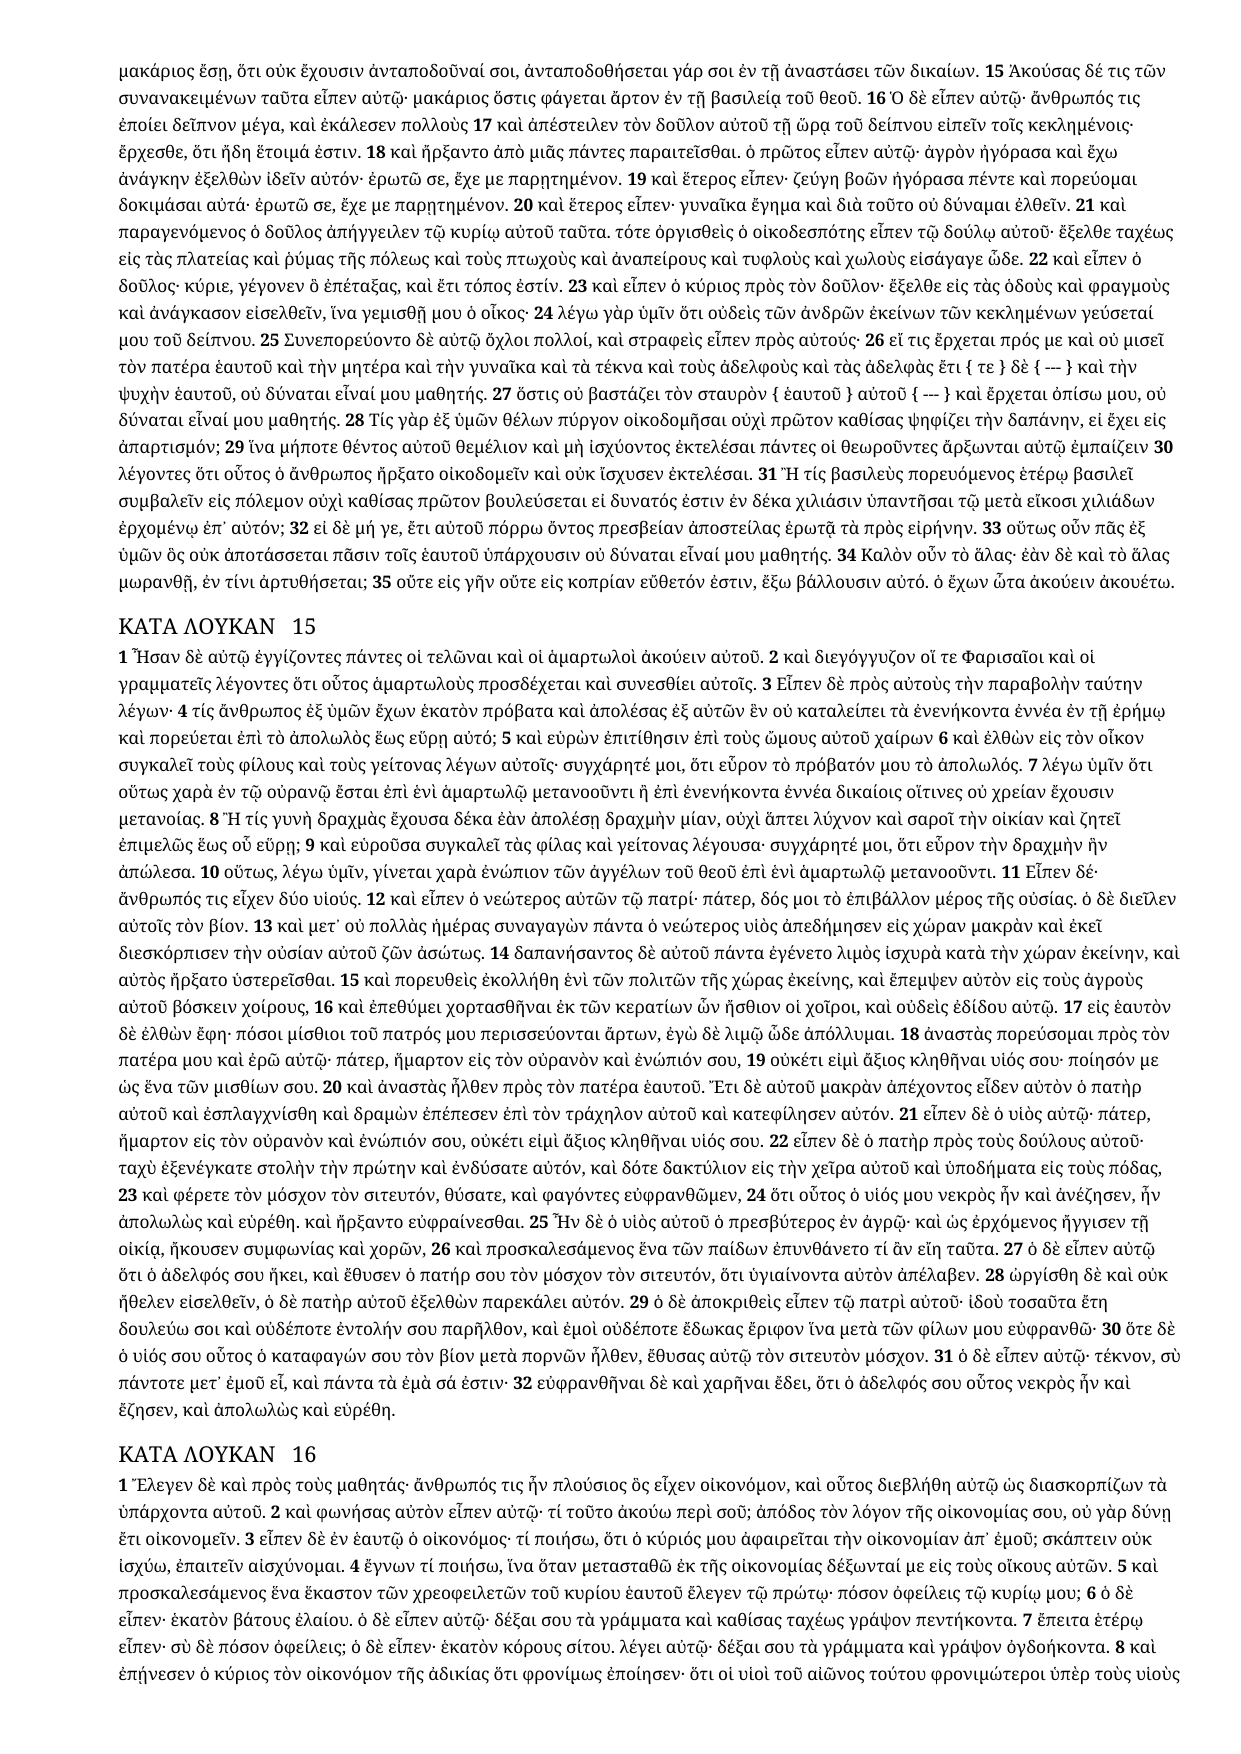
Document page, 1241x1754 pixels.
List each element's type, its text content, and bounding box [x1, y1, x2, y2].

text 1 Ἔλεγεν δὲ καὶ πρὸς τοὺς μαθητάς· ἄνθρωπός τις ἦν πλούσιος ὃς εἶχεν οἰκονόμον, καὶ οὗτος διεβλήθη αὐτῷ ὡς διασκορπίζων τὰ ὑπάρχοντα αὐτοῦ. 2 καὶ φωνήσας αὐτὸν εἶπεν αὐτῷ· τί τοῦτο ἀκούω περὶ σοῦ; ἀπόδος τὸν λόγον τῆς οἰκονομίας σου, οὐ γὰρ δύνῃ ἔτι οἰκονομεῖν. 3 εἶπεν δὲ ἐν ἑαυτῷ ὁ οἰκονόμος· τί ποιήσω, ὅτι ὁ κύριός μου ἀφαιρεῖται τὴν οἰκονομίαν ἀπ᾽ ἐμοῦ; σκάπτειν οὐκ ἰσχύω, ἐπαιτεῖν αἰσχύνομαι. 4 ἔγνων τί ποιήσω, ἵνα ὅταν μετασταθῶ ἐκ τῆς οἰκονομίας δέξωνταί με εἰς τοὺς οἴκους αὐτῶν. 5 καὶ προσκαλεσάμενος ἕνα ἕκαστον τῶν χρεοφειλετῶν τοῦ κυρίου ἑαυτοῦ ἔλεγεν τῷ πρώτῳ· πόσον ὀφείλεις τῷ κυρίῳ μου; 6 ὁ δὲ εἶπεν· ἑκατὸν βάτους ἐλαίου. ὁ δὲ εἶπεν αὐτῷ· δέξαι σου τὰ γράμματα καὶ καθίσας ταχέως γράψον πεντήκοντα. 7 ἔπειτα ἑτέρῳ εἶπεν· σὺ δὲ πόσον ὀφείλεις; ὁ δὲ εἶπεν· ἑκατὸν κόρους σίτου. λέγει αὐτῷ· δέξαι σου τὰ γράμματα καὶ γράψον ὀγδοήκοντα. 8 καὶ ἐπῄνεσεν ὁ κύριος τὸν οἰκονόμον τῆς ἀδικίας ὅτι φρονίμως ἐποίησεν· ὅτι οἱ υἱοὶ τοῦ αἰῶνος τούτου φρονιμώτεροι ὑπὲρ τοὺς υἱοὺς [118, 1473, 1181, 1685]
text μακάριος ἔσῃ, ὅτι οὐκ ἔχουσιν ἀνταποδοῦναί σοι, ἀνταποδοθήσεται γάρ σοι ἐν τῇ ἀναστάσει τῶν δικαίων. 15 Ἀκούσας δέ τις τῶν συνανακειμένων ταῦτα εἶπεν αὐτῷ· μακάριος ὅστις φάγεται ἄρτον ἐν τῇ βασιλείᾳ τοῦ θεοῦ. 16 Ὁ δὲ εἶπεν αὐτῷ· ἄνθρωπός τις ἐποίει δεῖπνον μέγα, καὶ ἐκάλεσεν πολλοὺς 17 καὶ ἀπέστειλεν τὸν δοῦλον αὐτοῦ τῇ ὥρᾳ τοῦ δείπνου εἰπεῖν τοῖς κεκλημένοις· ἔρχεσθε, ὅτι ἤδη ἕτοιμά ἐστιν. 18 καὶ ἤρξαντο ἀπὸ μιᾶς πάντες παραιτεῖσθαι. ὁ πρῶτος εἶπεν αὐτῷ· ἀγρὸν ἠγόρασα καὶ ἔχω ἀνάγκην ἐξελθὼν ἰδεῖν αὐτόν· ἐρωτῶ σε, ἔχε με παρῃτημένον. 19 καὶ ἕτερος εἶπεν· ζεύγη βοῶν ἠγόρασα πέντε καὶ πορεύομαι δοκιμάσαι αὐτά· ἐρωτῶ σε, ἔχε με παρῃτημένον. 20 καὶ ἕτερος εἶπεν· γυναῖκα ἔγημα καὶ διὰ τοῦτο οὐ δύναμαι ἐλθεῖν. 21 καὶ παραγενόμενος ὁ δοῦλος ἀπήγγειλεν τῷ κυρίῳ αὐτοῦ ταῦτα. τότε ὀργισθεὶς ὁ οἰκοδεσπότης εἶπεν τῷ δούλῳ αὐτοῦ· ἔξελθε ταχέως εἰς τὰς πλατείας καὶ ῥύμας τῆς πόλεως καὶ τοὺς πτωχοὺς καὶ ἀναπείρους καὶ τυφλοὺς καὶ χωλοὺς εἰσάγαγε ὧδε. 22 καὶ εἶπεν ὁ δοῦλος· κύριε, γέγονεν ὃ ἐπέταξας, καὶ ἔτι τόπος ἐστίν. 23 καὶ εἶπεν ὁ κύριος πρὸς τὸν δοῦλον· ἔξελθε εἰς τὰς ὁδοὺς καὶ φραγμοὺς καὶ ἀνάγκασον εἰσελθεῖν, ἵνα γεμισθῇ μου ὁ οἶκος· 24 λέγω γὰρ ὑμῖν ὅτι οὐδεὶς τῶν ἀνδρῶν ἐκείνων τῶν κεκλημένων γεύσεταί μου τοῦ δείπνου. 25 Συνεπορεύοντο δὲ αὐτῷ ὄχλοι πολλοί, καὶ στραφεὶς εἶπεν πρὸς αὐτούς· 26 εἴ τις ἔρχεται πρός με καὶ οὐ μισεῖ τὸν πατέρα ἑαυτοῦ καὶ τὴν μητέρα καὶ τὴν γυναῖκα καὶ τὰ τέκνα καὶ τοὺς ἀδελφοὺς καὶ τὰς ἀδελφὰς ἔτι { τε } δὲ { --- } καὶ τὴν ψυχὴν ἑαυτοῦ, οὐ δύναται εἶναί μου μαθητής. 27 ὅστις οὐ βαστάζει τὸν σταυρὸν { ἑαυτοῦ } αὐτοῦ { --- } καὶ ἔρχεται ὀπίσω μου, οὐ δύναται εἶναί μου μαθητής. 28 Τίς γὰρ ἐξ ὑμῶν θέλων πύργον οἰκοδομῆσαι οὐχὶ πρῶτον καθίσας ψηφίζει τὴν δαπάνην, εἰ ἔχει εἰς ἀπαρτισμόν; 29 ἵνα μήποτε θέντος αὐτοῦ θεμέλιον καὶ μὴ ἰσχύοντος ἐκτελέσαι πάντες οἱ θεωροῦντες ἄρξωνται αὐτῷ ἐμπαίζειν 30 λέγοντες ὅτι οὗτος ὁ ἄνθρωπος ἤρξατο οἰκοδομεῖν καὶ οὐκ ἴσχυσεν ἐκτελέσαι. 31 Ἢ τίς βασιλεὺς πορευόμενος ἑτέρῳ βασιλεῖ συμβαλεῖν εἰς πόλεμον οὐχὶ καθίσας πρῶτον βουλεύσεται εἰ δυνατός ἐστιν ἐν δέκα χιλιάσιν ὑπαντῆσαι τῷ μετὰ εἴκοσι χιλιάδων ἐρχομένῳ ἐπ᾽ αὐτόν; 32 εἰ δὲ μή γε, ἔτι αὐτοῦ πόρρω ὄντος πρεσβείαν ἀποστείλας ἐρωτᾷ τὰ πρὸς εἰρήνην. 33 οὕτως οὖν πᾶς ἐξ ὑμῶν ὃς οὐκ ἀποτάσσεται πᾶσιν τοῖς ἑαυτοῦ ὑπάρχουσιν οὐ δύναται εἶναί μου μαθητής. 34 Καλὸν οὖν τὸ ἅλας· ἐὰν δὲ καὶ τὸ ἅλας μωρανθῇ, ἐν τίνι ἀρτυθήσεται; 35 οὔτε εἰς γῆν οὔτε εἰς κοπρίαν εὔθετόν ἐστιν, ἔξω βάλλουσιν αὐτό. ὁ ἔχων ὦτα ἀκούειν ἀκουέτω. [118, 59, 1181, 593]
text 1 Ἦσαν δὲ αὐτῷ ἐγγίζοντες πάντες οἱ τελῶναι καὶ οἱ ἁμαρτωλοὶ ἀκούειν αὐτοῦ. 2 καὶ διεγόγγυζον οἵ τε Φαρισαῖοι καὶ οἱ γραμματεῖς λέγοντες ὅτι οὗτος ἁμαρτωλοὺς προσδέχεται καὶ συνεσθίει αὐτοῖς. 3 Εἶπεν δὲ πρὸς αὐτοὺς τὴν παραβολὴν ταύτην λέγων· 4 τίς ἄνθρωπος ἐξ ὑμῶν ἔχων ἑκατὸν πρόβατα καὶ ἀπολέσας ἐξ αὐτῶν ἓν οὐ καταλείπει τὰ ἐνενήκοντα ἐννέα ἐν τῇ ἐρήμῳ καὶ πορεύεται ἐπὶ τὸ ἀπολωλὸς ἕως εὕρῃ αὐτό; 5 καὶ εὑρὼν ἐπιτίθησιν ἐπὶ τοὺς ὤμους αὐτοῦ χαίρων 6 καὶ ἐλθὼν εἰς τὸν οἶκον συγκαλεῖ τοὺς φίλους καὶ τοὺς γείτονας λέγων αὐτοῖς· συγχάρητέ μοι, ὅτι εὗρον τὸ πρόβατόν μου τὸ ἀπολωλός. 7 λέγω ὑμῖν ὅτι οὕτως χαρὰ ἐν τῷ οὐρανῷ ἔσται ἐπὶ ἑνὶ ἁμαρτωλῷ μετανοοῦντι ἢ ἐπὶ ἐνενήκοντα ἐννέα δικαίοις οἵτινες οὐ χρείαν ἔχουσιν μετανοίας. 8 Ἢ τίς γυνὴ δραχμὰς ἔχουσα δέκα ἐὰν ἀπολέσῃ δραχμὴν μίαν, οὐχὶ ἅπτει λύχνον καὶ σαροῖ τὴν οἰκίαν καὶ ζητεῖ ἐπιμελῶς ἕως οὗ εὕρῃ; 9 καὶ εὑροῦσα συγκαλεῖ τὰς φίλας καὶ γείτονας λέγουσα· συγχάρητέ μοι, ὅτι εὗρον τὴν δραχμὴν ἣν ἀπώλεσα. 10 οὕτως, λέγω ὑμῖν, γίνεται χαρὰ ἐνώπιον τῶν ἀγγέλων τοῦ θεοῦ ἐπὶ ἑνὶ ἁμαρτωλῷ μετανοοῦντι. 11 Εἶπεν δέ· ἄνθρωπός τις εἶχεν δύο υἱούς. 12 καὶ εἶπεν ὁ νεώτερος αὐτῶν τῷ πατρί· πάτερ, δός μοι τὸ ἐπιβάλλον μέρος τῆς οὐσίας. ὁ δὲ διεῖλεν αὐτοῖς τὸν βίον. 13 καὶ μετ᾽ οὐ πολλὰς ἡμέρας συναγαγὼν πάντα ὁ νεώτερος υἱὸς ἀπεδήμησεν εἰς χώραν μακρὰν καὶ ἐκεῖ διεσκόρπισεν τὴν οὐσίαν αὐτοῦ ζῶν ἀσώτως. 14 δαπανήσαντος δὲ αὐτοῦ πάντα ἐγένετο λιμὸς ἰσχυρὰ κατὰ τὴν χώραν ἐκείνην, καὶ αὐτὸς ἤρξατο ὑστερεῖσθαι. 15 καὶ πορευθεὶς ἐκολλήθη ἑνὶ τῶν πολιτῶν τῆς χώρας ἐκείνης, καὶ ἔπεμψεν αὐτὸν εἰς τοὺς ἀγροὺς αὐτοῦ βόσκειν χοίρους, 16 καὶ ἐπεθύμει χορτασθῆναι ἐκ τῶν κερατίων ὧν ἤσθιον οἱ χοῖροι, καὶ οὐδεὶς ἐδίδου αὐτῷ. 17 εἰς ἑαυτὸν δὲ ἐλθὼν ἔφη· πόσοι μίσθιοι τοῦ πατρός μου περισσεύονται ἄρτων, ἐγὼ δὲ λιμῷ ὧδε ἀπόλλυμαι. 18 ἀναστὰς πορεύσομαι πρὸς τὸν πατέρα μου καὶ ἐρῶ αὐτῷ· πάτερ, ἥμαρτον εἰς τὸν οὐρανὸν καὶ ἐνώπιόν σου, 19 οὐκέτι εἰμὶ ἄξιος κληθῆναι υἱός σου· ποίησόν με ὡς ἕνα τῶν μισθίων σου. 20 καὶ ἀναστὰς ἦλθεν πρὸς τὸν πατέρα ἑαυτοῦ. Ἔτι δὲ αὐτοῦ μακρὰν ἀπέχοντος εἶδεν αὐτὸν ὁ πατὴρ αὐτοῦ καὶ ἐσπλαγχνίσθη καὶ δραμὼν ἐπέπεσεν ἐπὶ τὸν τράχηλον αὐτοῦ καὶ κατεφίλησεν αὐτόν. 21 εἶπεν δὲ ὁ υἱὸς αὐτῷ· πάτερ, ἥμαρτον εἰς τὸν οὐρανὸν καὶ ἐνώπιόν σου, οὐκέτι εἰμὶ ἄξιος κληθῆναι υἱός σου. 22 εἶπεν δὲ ὁ πατὴρ πρὸς τοὺς δούλους αὐτοῦ· ταχὺ ἐξενέγκατε στολὴν τὴν πρώτην καὶ ἐνδύσατε αὐτόν, καὶ δότε δακτύλιον εἰς τὴν χεῖρα αὐτοῦ καὶ ὑποδήματα εἰς τοὺς πόδας, 23 καὶ φέρετε τὸν μόσχον τὸν σιτευτόν, θύσατε, καὶ φαγόντες εὐφρανθῶμεν, 24 ὅτι οὗτος ὁ υἱός μου νεκρὸς ἦν καὶ ἀνέζησεν, ἦν ἀπολωλὼς καὶ εὑρέθη. καὶ ἤρξαντο εὐφραίνεσθαι. 25 Ἦν δὲ ὁ υἱὸς αὐτοῦ ὁ πρεσβύτερος ἐν ἀγρῷ· καὶ ὡς ἐρχόμενος ἤγγισεν τῇ οἰκίᾳ, ἤκουσεν συμφωνίας καὶ χορῶν, 26 καὶ προσκαλεσάμενος ἕνα τῶν παίδων ἐπυνθάνετο τί ἂν εἴη ταῦτα. 27 ὁ δὲ εἶπεν αὐτῷ ὅτι ὁ ἀδελφός σου ἥκει, καὶ ἔθυσεν ὁ πατήρ σου τὸν μόσχον τὸν σιτευτόν, ὅτι ὑγιαίνοντα αὐτὸν ἀπέλαβεν. 28 ὠργίσθη δὲ καὶ οὐκ ἤθελεν εἰσελθεῖν, ὁ δὲ πατὴρ αὐτοῦ ἐξελθὼν παρεκάλει αὐτόν. 29 ὁ δὲ ἀποκριθεὶς εἶπεν τῷ πατρὶ αὐτοῦ· ἰδοὺ τοσαῦτα ἔτη δουλεύω σοι καὶ οὐδέποτε ἐντολήν σου παρῆλθον, καὶ ἐμοὶ οὐδέποτε ἔδωκας ἔριφον ἵνα μετὰ τῶν φίλων μου εὐφρανθῶ· 30 ὅτε δὲ ὁ υἱός σου οὗτος ὁ καταφαγών σου τὸν βίον μετὰ πορνῶν ἦλθεν, ἔθυσας αὐτῷ τὸν σιτευτὸν μόσχον. 31 ὁ δὲ εἶπεν αὐτῷ· τέκνον, σὺ πάντοτε μετ᾽ ἐμοῦ εἶ, καὶ πάντα τὰ ἐμὰ σά ἐστιν· 32 εὐφρανθῆναι δὲ καὶ χαρῆναι ἔδει, ὅτι ὁ ἀδελφός σου οὗτος νεκρὸς ἦν καὶ ἔζησεν, καὶ ἀπολωλὼς καὶ εὑρέθη. [118, 645, 1181, 1421]
text ΚΑΤΑ ΛΟΥΚΑΝ 15 [118, 611, 1181, 641]
text ΚΑΤΑ ΛΟΥΚΑΝ 16 [118, 1439, 1181, 1469]
